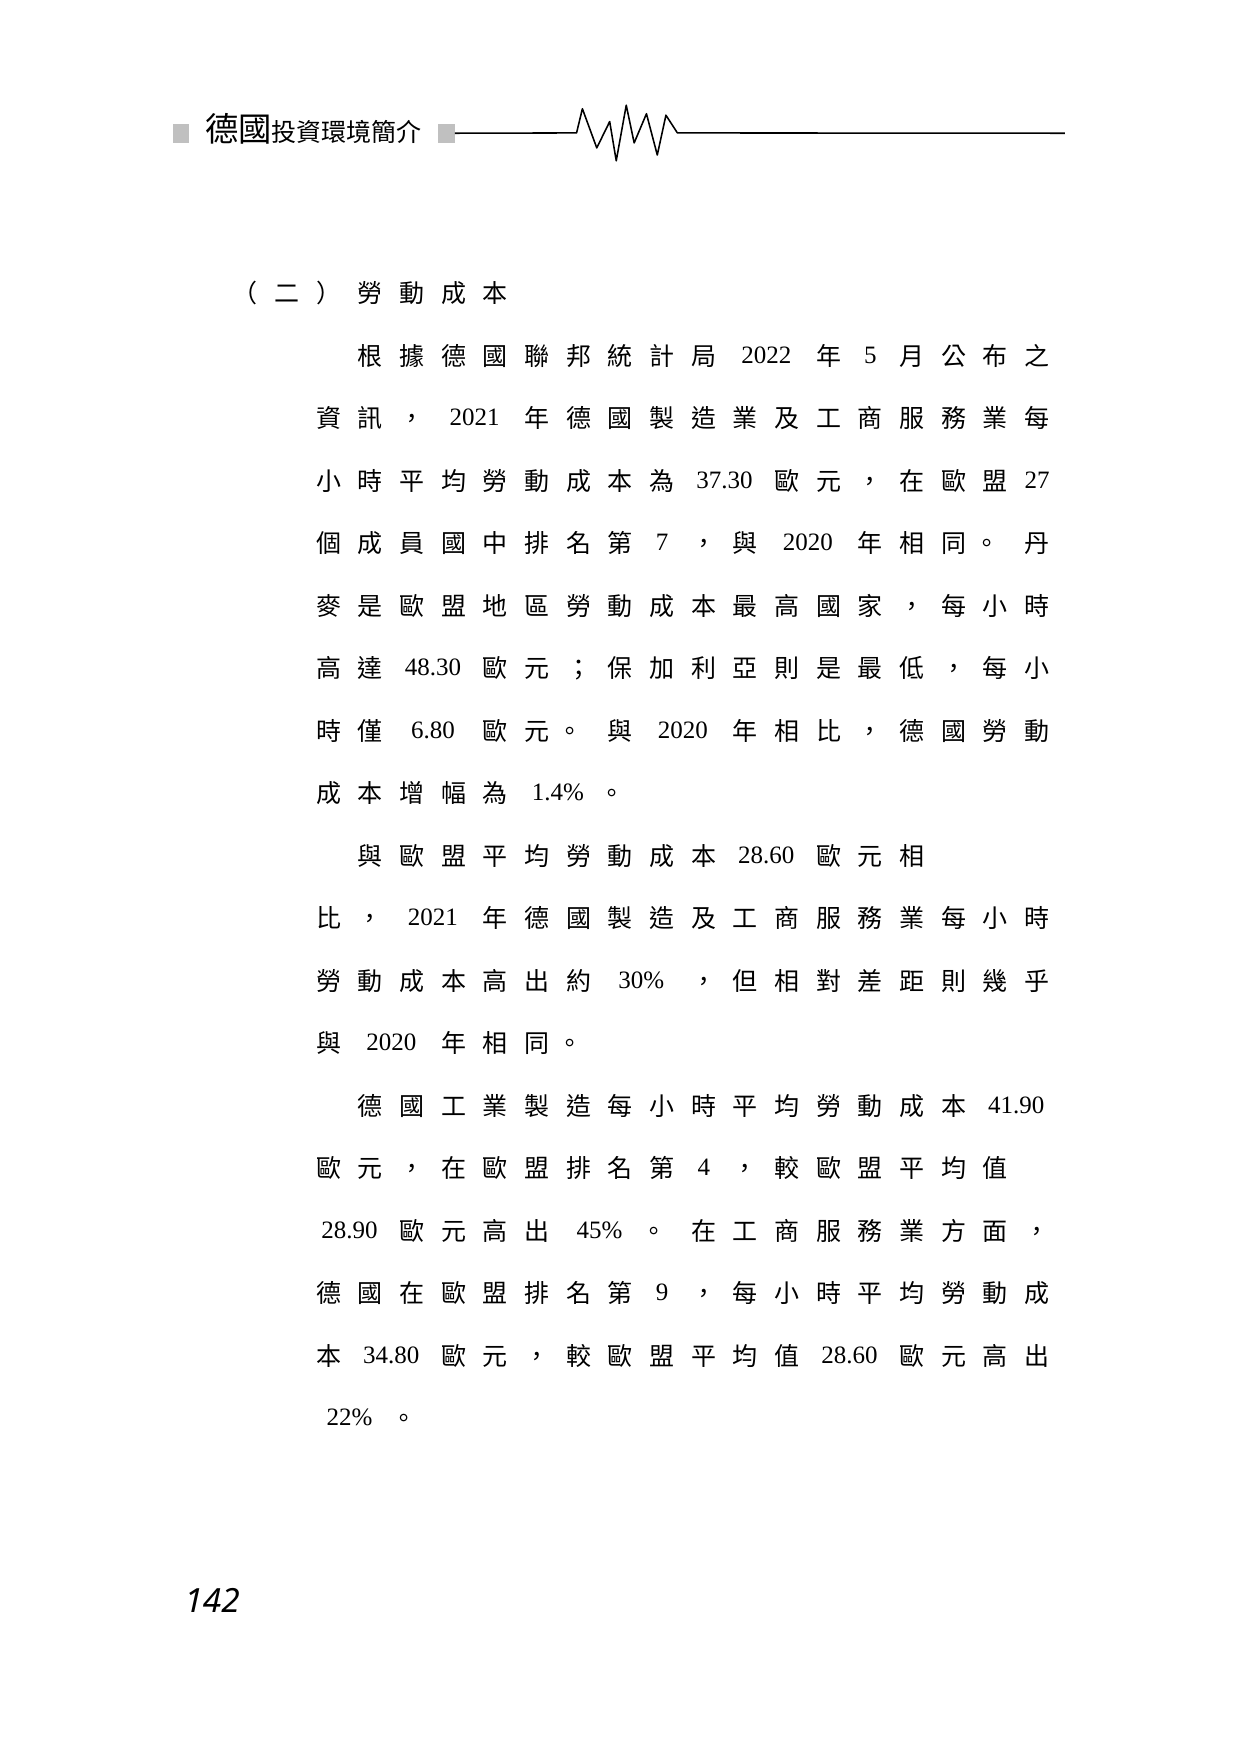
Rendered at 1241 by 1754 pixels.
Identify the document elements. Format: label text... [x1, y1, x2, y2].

text 德國工業製造每小時平均勞動成本41.90歐元，在歐盟排名第4，較歐盟平均值28.90歐元高出45%。在工商服務業方面，德國在歐盟排名第9，每小時平均勞動成本34.80歐元，較歐盟平均值28.60歐元高出22%。 [281, 1063, 1058, 1438]
text （二）勞動成本 [207, 250, 1058, 313]
text 根據德國聯邦統計局2022年5月公布之資訊，2021年德國製造業及工商服務業每小時平均勞動成本為37.30歐元，在歐盟27個成員國中排名第7，與2020年相同。丹麥是歐盟地區勞動成本最高國家，每小時高達48.30歐元；保加利亞則是最低，每小時僅6.80歐元。與2020年相比，德國勞動成本增幅為1.4%。 [281, 313, 1058, 813]
text 與歐盟平均勞動成本28.60歐元相比，2021年德國製造及工商服務業每小時勞動成本高出約30%，但相對差距則幾乎與2020年相同。 [281, 813, 1058, 1063]
